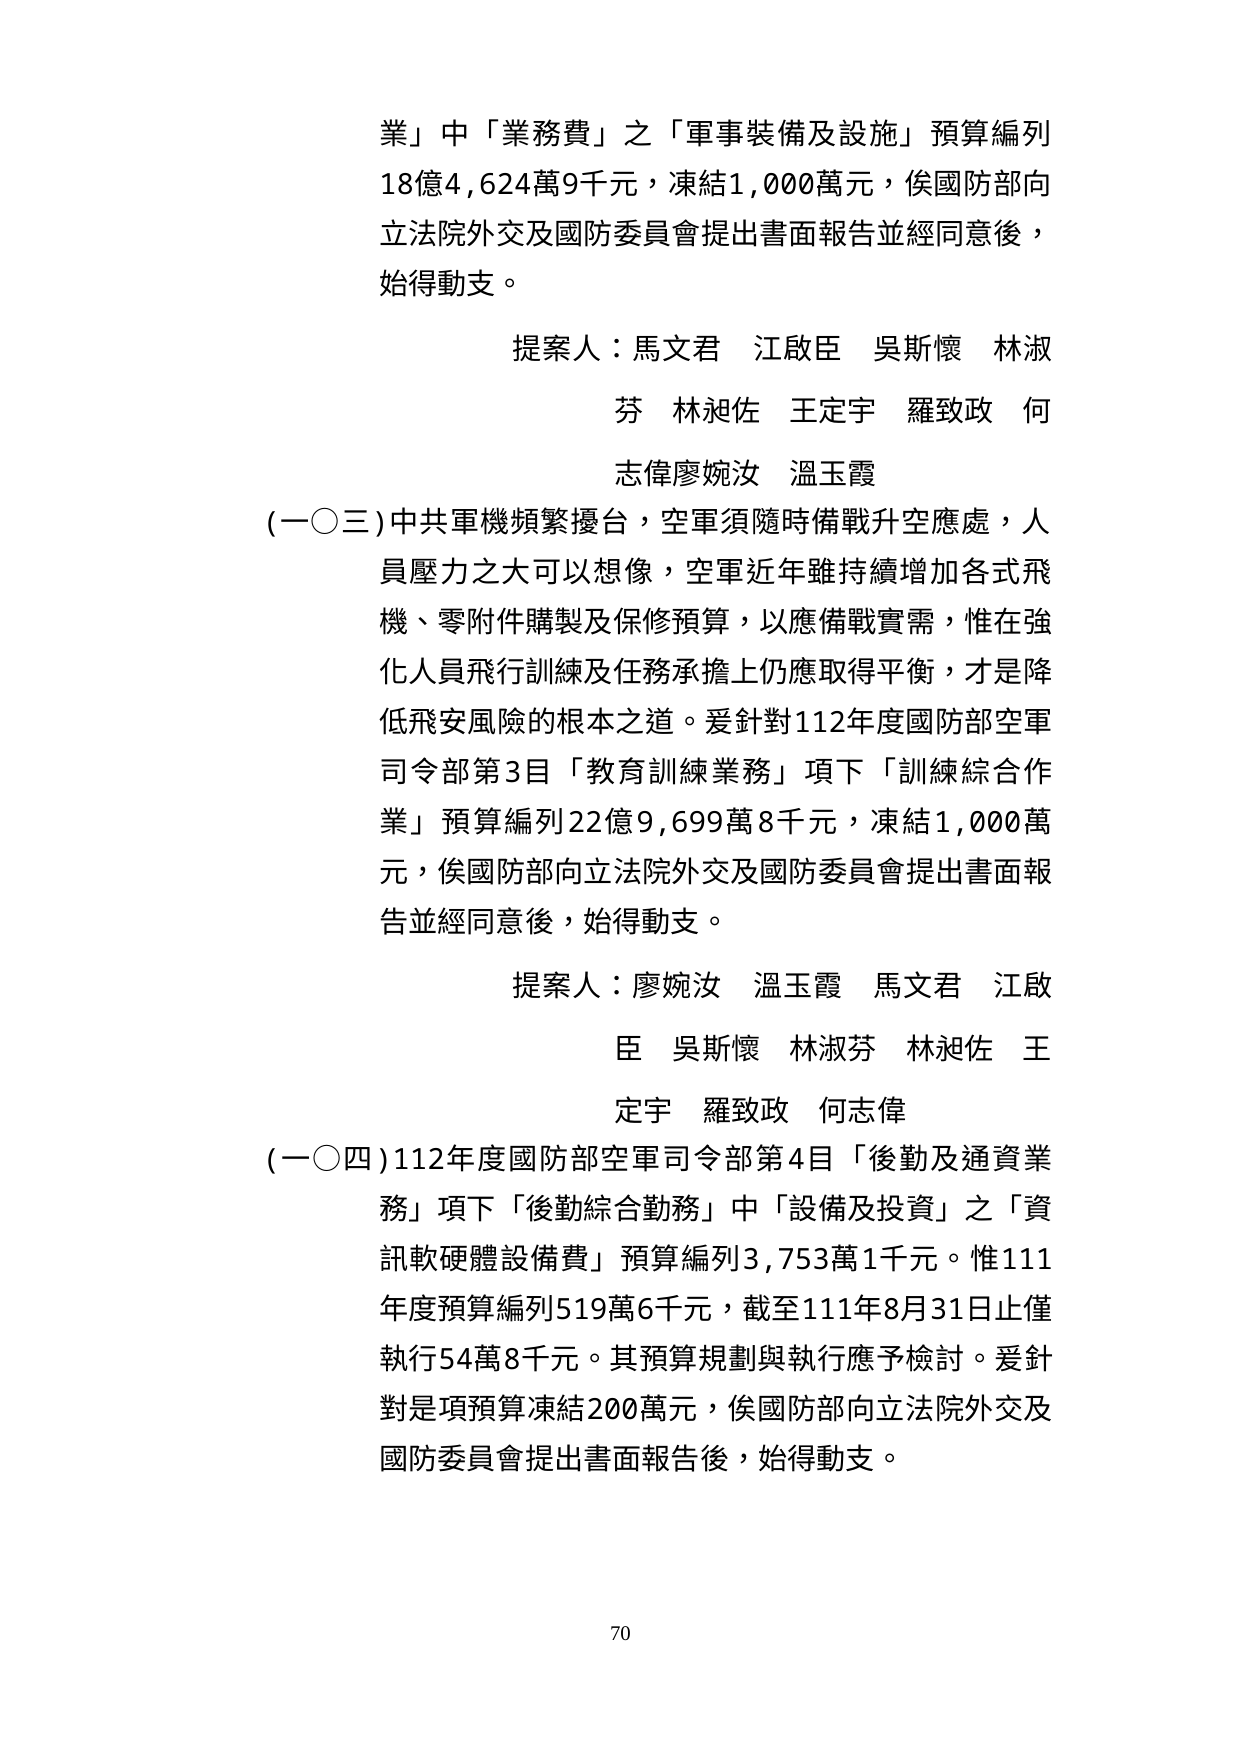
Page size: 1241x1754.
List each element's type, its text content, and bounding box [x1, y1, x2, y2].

text 提案人：廖婉汝 溫玉霞 馬文君 江啟臣 吳斯懷 林淑芬 林昶佐 王定宇 羅致政 何志偉 [512, 942, 1053, 1130]
text 提案人：馬文君 江啟臣 吳斯懷 林淑芬 林昶佐 王定宇 羅致政 何志偉廖婉汝 溫玉霞 [512, 305, 1053, 492]
text (一○四)112年度國防部空軍司令部第4目「後勤及通資業務」項下「後勤綜合勤務」中「設備及投資」之「資訊軟硬體設備費」預算編列3,753萬1千元。惟111年度預算編列519萬6千元，截至111年8月31日止僅執行54萬8千元。其預算規劃與執行應予檢討。爰針對是項預算凍結200萬元，俟國防部向立法院外交及國防委員會提出書面報告後，始得動支。 [262, 1130, 1053, 1480]
text (一○三)中共軍機頻繁擾台，空軍須隨時備戰升空應處，人員壓力之大可以想像，空軍近年雖持續增加各式飛機、零附件購製及保修預算，以應備戰實需，惟在強化人員飛行訓練及任務承擔上仍應取得平衡，才是降低飛安風險的根本之道。爰針對112年度國防部空軍司令部第3目「教育訓練業務」項下「訓練綜合作業」預算編列22億9,699萬8千元，凍結1,000萬元，俟國防部向立法院外交及國防委員會提出書面報告並經同意後，始得動支。 [262, 492, 1053, 942]
text 業」中「業務費」之「軍事裝備及設施」預算編列18億4,624萬9千元，凍結1,000萬元，俟國防部向立法院外交及國防委員會提出書面報告並經同意後，始得動支。 [262, 105, 1053, 305]
